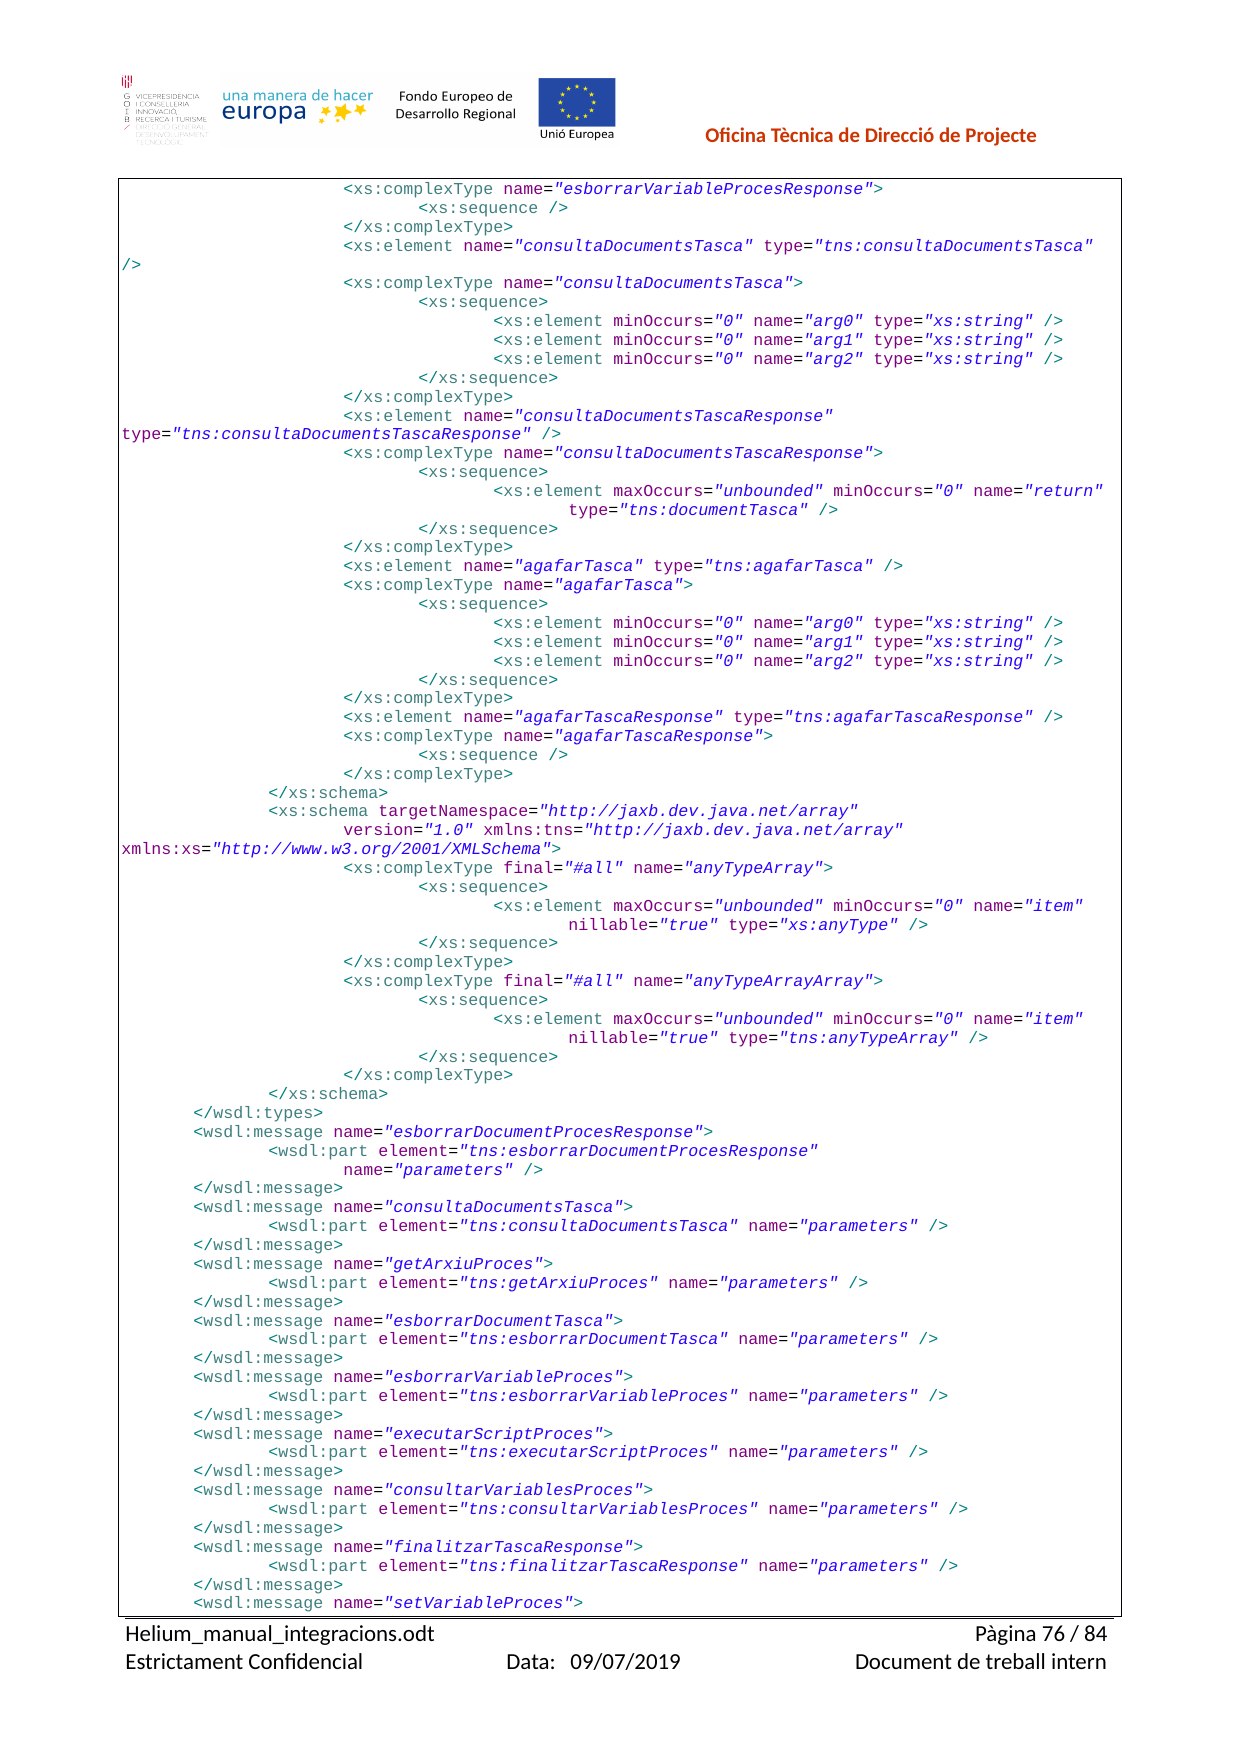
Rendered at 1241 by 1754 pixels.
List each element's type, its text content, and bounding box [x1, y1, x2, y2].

text <xs:element minOccurs="0" name="arg1" type="xs:string" /> [119, 328, 1121, 347]
text </xs:sequence> [119, 517, 1121, 536]
text </xs:complexType> [119, 215, 1121, 234]
text <xs:sequence /> [119, 197, 1121, 215]
text </wsdl:message> [119, 1460, 1121, 1479]
text <xs:complexType final="#all" name="anyTypeArrayArray"> [119, 969, 1121, 988]
text <xs:element name="agafarTascaResponse" type="tns:agafarTascaResponse" /> [119, 706, 1121, 724]
text <xs:element minOccurs="0" name="arg2" type="xs:string" /> [119, 347, 1121, 366]
text <xs:element name="consultaDocumentsTascaResponse" type="tns:consultaDocumentsTascaResponse" /> [119, 404, 1121, 442]
text <xs:complexType name="consultaDocumentsTascaResponse"> [119, 442, 1121, 461]
text <wsdl:part element="tns:esborrarVariableProces" name="parameters" /> [119, 1384, 1121, 1403]
text <wsdl:message name="executarScriptProces"> [119, 1422, 1121, 1441]
text nillable="true" type="tns:anyTypeArray" /> [119, 1026, 1121, 1045]
text </wsdl:message> [119, 1347, 1121, 1366]
text <xs:sequence> [119, 592, 1121, 611]
text <xs:schema targetNamespace="http://jaxb.dev.java.net/array" [119, 800, 1121, 819]
text </wsdl:message> [119, 1290, 1121, 1309]
text </xs:complexType> [119, 687, 1121, 706]
text <xs:complexType name="agafarTasca"> [119, 574, 1121, 592]
text <wsdl:part element="tns:executarScriptProces" name="parameters" /> [119, 1441, 1121, 1460]
text </wsdl:message> [119, 1177, 1121, 1196]
text <wsdl:part element="tns:finalitzarTascaResponse" name="parameters" /> [119, 1554, 1121, 1573]
text <xs:element maxOccurs="unbounded" minOccurs="0" name="return" [119, 479, 1121, 498]
text </xs:complexType> [119, 951, 1121, 969]
text <wsdl:message name="finalitzarTascaResponse"> [119, 1535, 1121, 1554]
text <wsdl:part element="tns:getArxiuProces" name="parameters" /> [119, 1271, 1121, 1290]
text <xs:sequence /> [119, 743, 1121, 762]
text </wsdl:message> [119, 1516, 1121, 1535]
text <xs:element minOccurs="0" name="arg0" type="xs:string" /> [119, 310, 1121, 328]
text </xs:schema> [119, 781, 1121, 800]
text <xs:complexType final="#all" name="anyTypeArray"> [119, 856, 1121, 875]
picture [118, 73, 213, 147]
text <wsdl:message name="esborrarVariableProces"> [119, 1366, 1121, 1384]
text <xs:element minOccurs="0" name="arg0" type="xs:string" /> [119, 611, 1121, 630]
text <wsdl:message name="getArxiuProces"> [119, 1252, 1121, 1271]
text <xs:element maxOccurs="unbounded" minOccurs="0" name="item" [119, 1007, 1121, 1026]
text type="tns:documentTasca" /> [119, 498, 1121, 517]
text <xs:sequence> [119, 291, 1121, 310]
text </xs:complexType> [119, 536, 1121, 555]
text </wsdl:message> [119, 1573, 1121, 1592]
text <xs:sequence> [119, 875, 1121, 894]
text <xs:sequence> [119, 988, 1121, 1007]
text <wsdl:message name="consultaDocumentsTasca"> [119, 1196, 1121, 1215]
text <wsdl:message name="esborrarDocumentTasca"> [119, 1309, 1121, 1328]
text <xs:sequence> [119, 461, 1121, 479]
text </xs:complexType> [119, 385, 1121, 404]
text <wsdl:part element="tns:esborrarDocumentTasca" name="parameters" /> [119, 1328, 1121, 1347]
text <xs:complexType name="esborrarVariableProcesResponse"> [119, 179, 1121, 197]
text <wsdl:part element="tns:consultaDocumentsTasca" name="parameters" /> [119, 1215, 1121, 1233]
text <xs:element minOccurs="0" name="arg2" type="xs:string" /> [119, 649, 1121, 668]
text </xs:sequence> [119, 932, 1121, 951]
text <wsdl:message name="esborrarDocumentProcesResponse"> [119, 1120, 1121, 1139]
text </xs:sequence> [119, 668, 1121, 687]
text <xs:element name="agafarTasca" type="tns:agafarTasca" /> [119, 555, 1121, 574]
text nillable="true" type="xs:anyType" /> [119, 913, 1121, 932]
text </xs:sequence> [119, 1045, 1121, 1064]
text </xs:schema> [119, 1083, 1121, 1102]
text version="1.0" xmlns:tns="http://jaxb.dev.java.net/array" xmlns:xs="http://www.w3.org/2001/XMLSchema"> [119, 819, 1121, 856]
text </xs:complexType> [119, 1064, 1121, 1083]
text <xs:complexType name="consultaDocumentsTasca"> [119, 272, 1121, 291]
text <xs:element minOccurs="0" name="arg1" type="xs:string" /> [119, 630, 1121, 649]
text <xs:complexType name="agafarTascaResponse"> [119, 724, 1121, 743]
text <wsdl:message name="setVariableProces"> [119, 1592, 1121, 1616]
text <wsdl:message name="consultarVariablesProces"> [119, 1479, 1121, 1497]
text </wsdl:message> [119, 1403, 1121, 1422]
text </wsdl:message> [119, 1233, 1121, 1252]
text </xs:complexType> [119, 762, 1121, 781]
text </wsdl:types> [119, 1102, 1121, 1120]
text <xs:element maxOccurs="unbounded" minOccurs="0" name="item" [119, 894, 1121, 913]
picture [219, 73, 621, 147]
text <wsdl:part element="tns:esborrarDocumentProcesResponse" [119, 1139, 1121, 1158]
text name="parameters" /> [119, 1158, 1121, 1177]
text <xs:element name="consultaDocumentsTasca" type="tns:consultaDocumentsTasca" /> [119, 234, 1121, 272]
text </xs:sequence> [119, 366, 1121, 385]
text <wsdl:part element="tns:consultarVariablesProces" name="parameters" /> [119, 1497, 1121, 1516]
